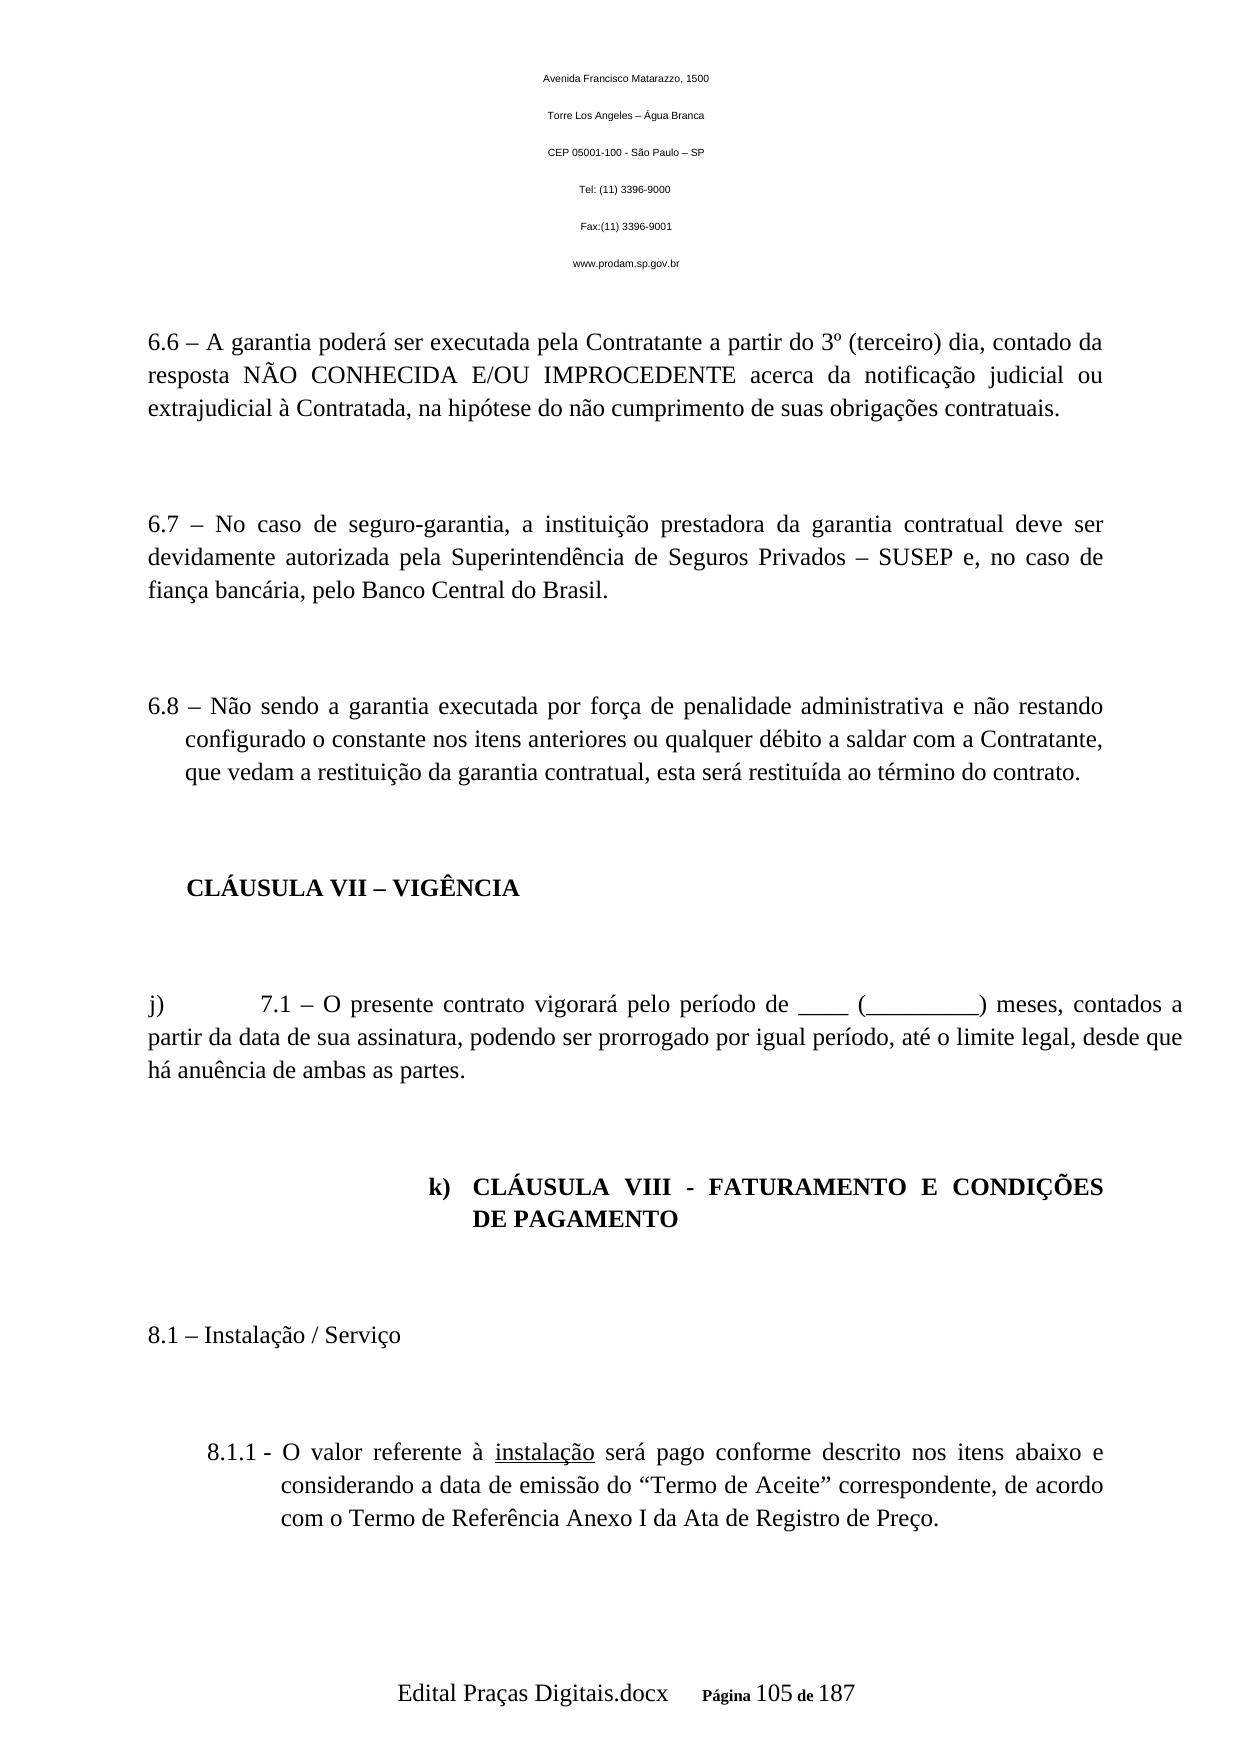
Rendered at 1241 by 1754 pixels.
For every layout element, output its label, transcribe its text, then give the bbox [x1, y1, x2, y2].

text 6.7 – No caso de seguro-garantia, a instituição prestadora da garantia contratual deve ser devidamente autorizada pela Superintendência de Seguros Privados – SUSEP e, no caso de fiança bancária, pelo Banco Central do Brasil. [148, 509, 1104, 604]
text 6.8 – Não sendo a garantia executada por força de penalidade administrativa e não restando configurado o constante nos itens anteriores ou qualquer débito a saldar com a Contratante, que vedam a restituição da garantia contratual, esta será restituída ao término do contrato. [148, 691, 1104, 786]
text CLÁUSULA VII – VIGÊNCIA [185, 873, 1104, 902]
text 8.1.1 - O valor referente à instalação será pago conforme descrito nos itens abaixo e considerando a data de emissão do “Termo de Aceite” correspondente, de acordo com o Termo de Referência Anexo I da Ata de Registro de Preço. [207, 1437, 1104, 1531]
text 6.6 – A garantia poderá ser executada pela Contratante a partir do 3º (terceiro) dia, contado da resposta NÃO CONHECIDA E/OU IMPROCEDENTE acerca da notificação judicial ou extrajudicial à Contratada, na hipótese do não cumprimento de suas obrigações contratuais. [148, 327, 1104, 422]
text 8.1 – Instalação / Serviço [148, 1321, 1104, 1349]
subtitle CLÁUSULA VIII - FATURAMENTO E CONDIÇÕES DE PAGAMENTO [428, 1172, 1104, 1233]
subtitle 7.1 – O presente contrato vigorará pelo período de ____ (_________) meses, contados a partir da data de sua assinatura, podendo ser prorrogado por igual período, até o limite legal, desde que há anuência de ambas as partes. [148, 989, 1184, 1084]
